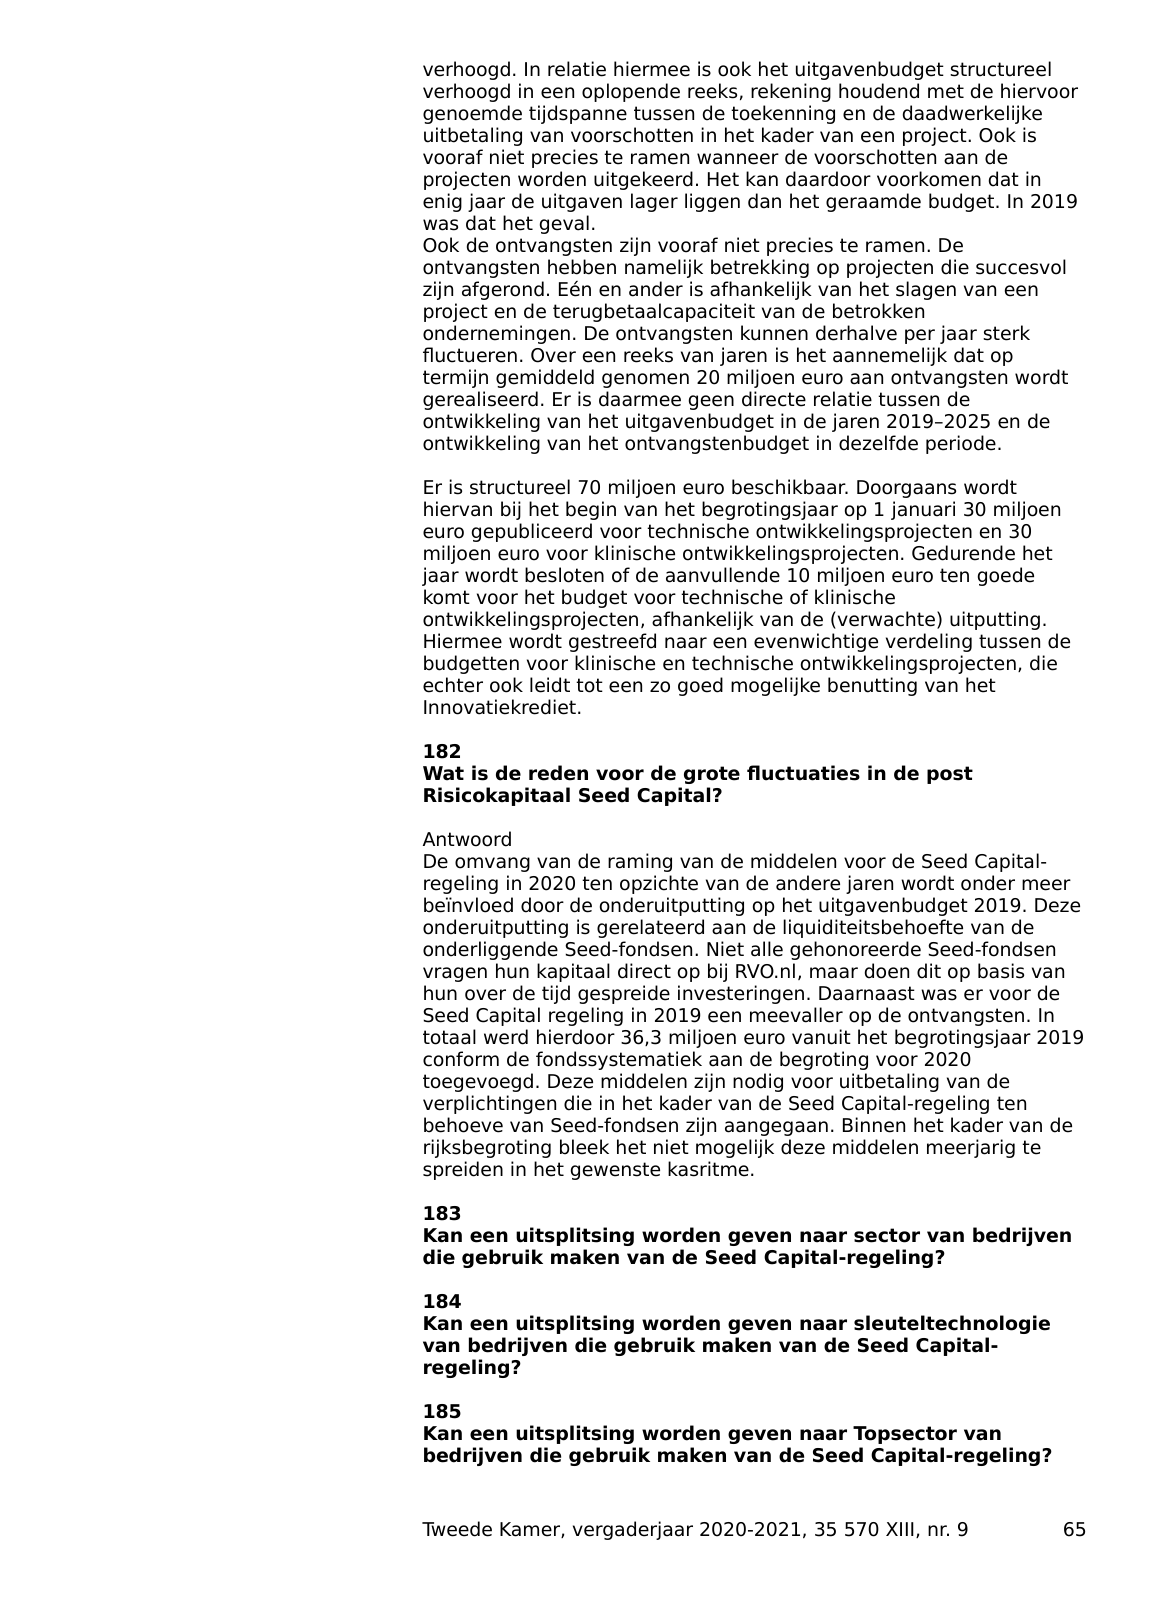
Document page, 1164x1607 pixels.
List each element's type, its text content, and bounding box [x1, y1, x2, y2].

text Wat is de reden voor de grote fluctuaties in de post Risicokapitaal Seed Capital? [422, 763, 1087, 807]
text Kan een uitsplitsing worden geven naar sleuteltechnologie van bedrijven die gebruik maken van de Seed Capital-regeling? [422, 1313, 1087, 1379]
text 182 [422, 741, 1087, 763]
text 184 [422, 1291, 1087, 1313]
text De omvang van de raming van de middelen voor de Seed Capital-regeling in 2020 ten opzichte van de andere jaren wordt onder meer beïnvloed door de onderuitputting op het uitgavenbudget 2019. Deze onderuitputting is gerelateerd aan de liquiditeitsbehoefte van de onderliggende Seed-fondsen. Niet alle gehonoreerde Seed-fondsen vragen hun kapitaal direct op bij RVO.nl, maar doen dit op basis van hun over de tijd gespreide investeringen. Daarnaast was er voor de Seed Capital regeling in 2019 een meevaller op de ontvangsten. In totaal werd hierdoor 36,3 miljoen euro vanuit het begrotingsjaar 2019 conform de fondssystematiek aan de begroting voor 2020 toegevoegd. Deze middelen zijn nodig voor uitbetaling van de verplichtingen die in het kader van de Seed Capital-regeling ten behoeve van Seed-fondsen zijn aangegaan. Binnen het kader van de rijksbegroting bleek het niet mogelijk deze middelen meerjarig te spreiden in het gewenste kasritme. [422, 851, 1087, 1181]
text Hiermee wordt gestreefd naar een evenwichtige verdeling tussen de budgetten voor klinische en technische ontwikkelingsprojecten, die echter ook leidt tot een zo goed mogelijke benutting van het Innovatiekrediet. [422, 631, 1087, 719]
text Kan een uitsplitsing worden geven naar Topsector van bedrijven die gebruik maken van de Seed Capital-regeling? [422, 1423, 1087, 1467]
text Kan een uitsplitsing worden geven naar sector van bedrijven die gebruik maken van de Seed Capital-regeling? [422, 1225, 1087, 1269]
text Ook de ontvangsten zijn vooraf niet precies te ramen. De ontvangsten hebben namelijk betrekking op projecten die succesvol zijn afgerond. Eén en ander is afhankelijk van het slagen van een project en de terugbetaalcapaciteit van de betrokken ondernemingen. De ontvangsten kunnen derhalve per jaar sterk fluctueren. Over een reeks van jaren is het aannemelijk dat op termijn gemiddeld genomen 20 miljoen euro aan ontvangsten wordt gerealiseerd. Er is daarmee geen directe relatie tussen de ontwikkeling van het uitgavenbudget in de jaren 2019–2025 en de ontwikkeling van het ontvangstenbudget in dezelfde periode. [422, 235, 1087, 455]
text 185 [422, 1401, 1087, 1423]
text verhoogd. In relatie hiermee is ook het uitgavenbudget structureel verhoogd in een oplopende reeks, rekening houdend met de hiervoor genoemde tijdspanne tussen de toekenning en de daadwerkelijke uitbetaling van voorschotten in het kader van een project. Ook is vooraf niet precies te ramen wanneer de voorschotten aan de projecten worden uitgekeerd. Het kan daardoor voorkomen dat in enig jaar de uitgaven lager liggen dan het geraamde budget. In 2019 was dat het geval. [422, 59, 1087, 235]
text 183 [422, 1203, 1087, 1225]
text Antwoord [422, 829, 1087, 851]
text Er is structureel 70 miljoen euro beschikbaar. Doorgaans wordt hiervan bij het begin van het begrotingsjaar op 1 januari 30 miljoen euro gepubliceerd voor technische ontwikkelingsprojecten en 30 miljoen euro voor klinische ontwikkelingsprojecten. Gedurende het jaar wordt besloten of de aanvullende 10 miljoen euro ten goede komt voor het budget voor technische of klinische ontwikkelingsprojecten, afhankelijk van de (verwachte) uitputting. [422, 477, 1087, 631]
